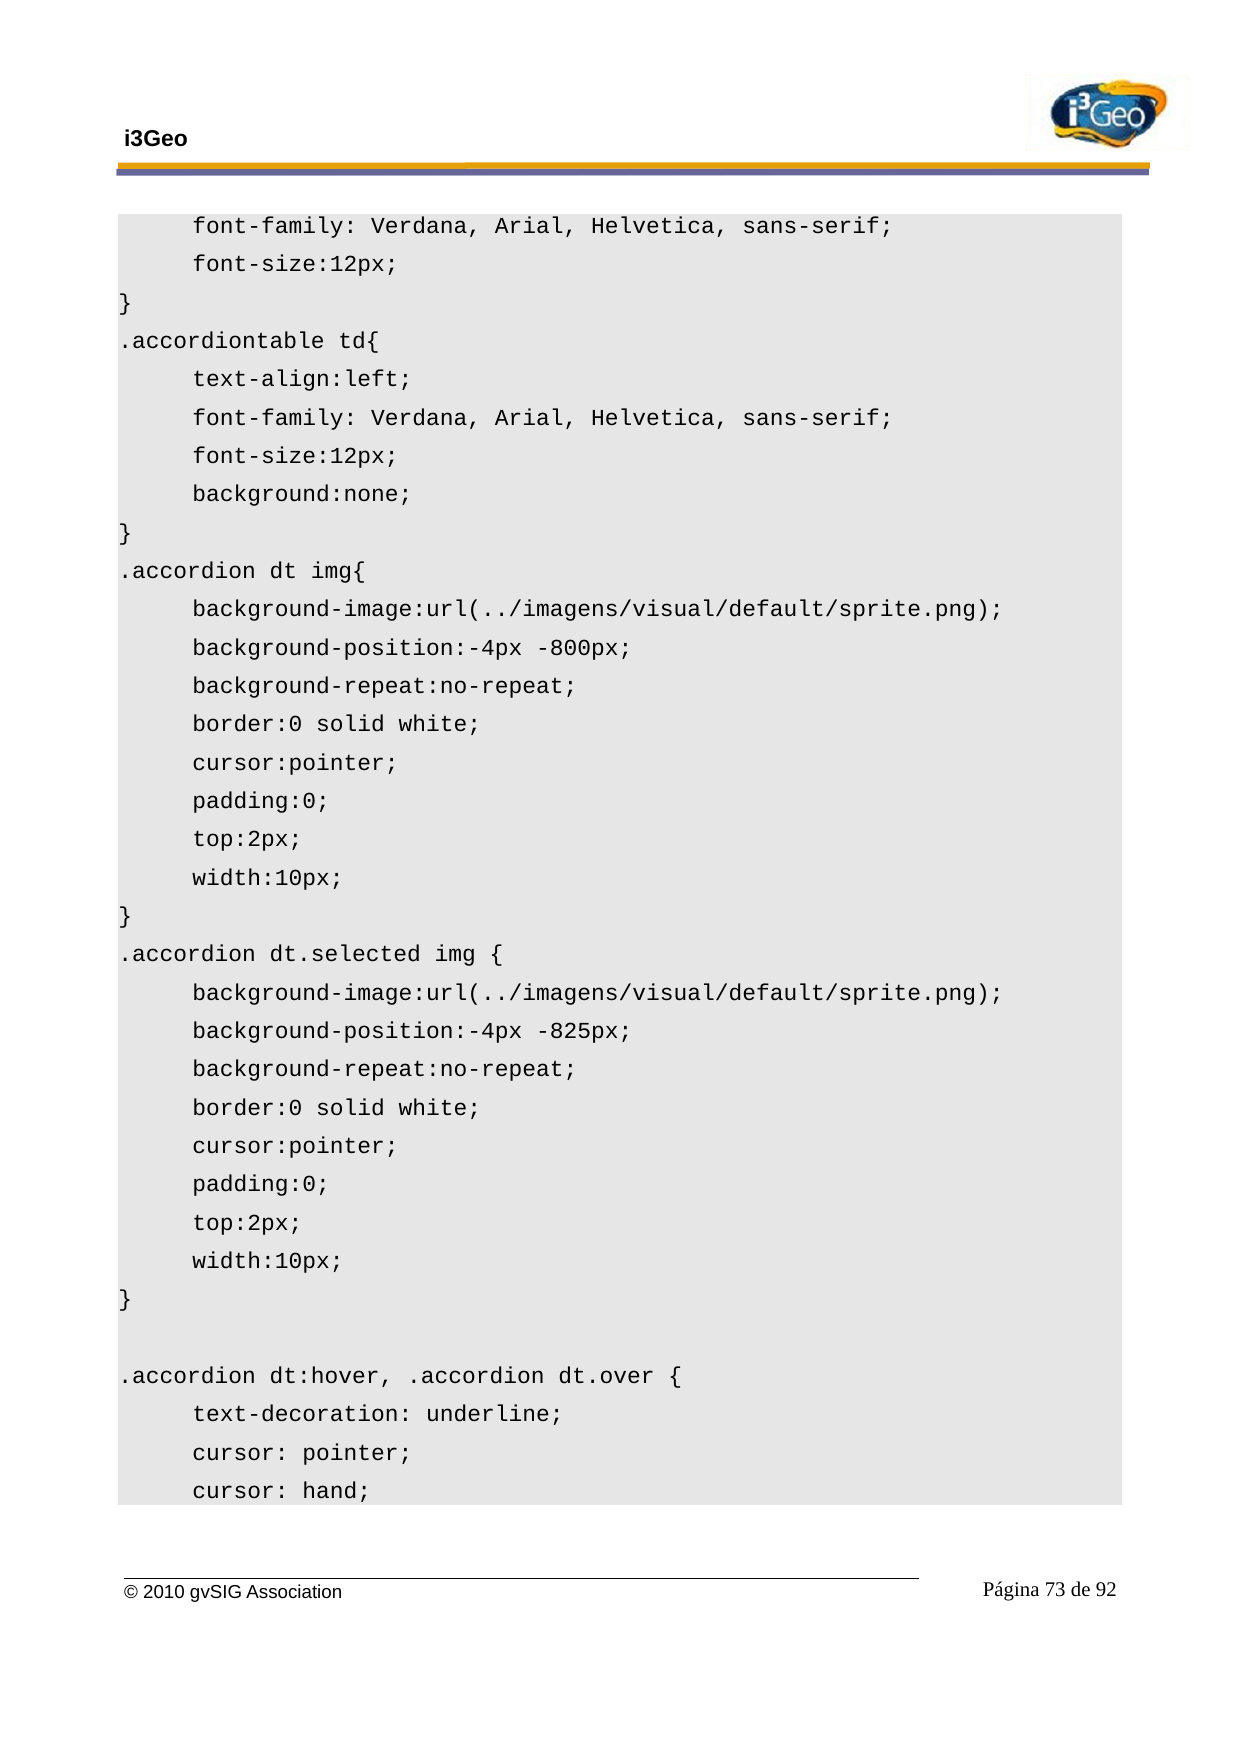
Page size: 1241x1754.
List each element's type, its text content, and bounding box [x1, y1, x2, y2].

text border:0 solid white; [118, 1096, 1122, 1122]
text background-repeat:no-repeat; [118, 674, 1122, 700]
text font-size:12px; [118, 444, 1122, 470]
text } [118, 904, 1122, 930]
text text-align:left; [118, 368, 1122, 394]
text } [118, 291, 1122, 317]
text cursor: hand; [118, 1479, 1122, 1505]
text font-family: Verdana, Arial, Helvetica, sans-serif; [118, 406, 1122, 432]
text font-family: Verdana, Arial, Helvetica, sans-serif; [118, 214, 1122, 240]
text background:none; [118, 483, 1122, 509]
text width:10px; [118, 866, 1122, 892]
text font-size:12px; [118, 253, 1122, 279]
text text-decoration: underline; [118, 1403, 1122, 1429]
text background-image:url(../imagens/visual/default/sprite.png); [118, 981, 1122, 1007]
text .accordion dt.selected img { [118, 943, 1122, 969]
text } [118, 1288, 1122, 1314]
text background-position:-4px -800px; [118, 636, 1122, 662]
text cursor: pointer; [118, 1441, 1122, 1467]
text } [118, 521, 1122, 547]
text .accordiontable td{ [118, 329, 1122, 355]
text background-repeat:no-repeat; [118, 1058, 1122, 1084]
text padding:0; [118, 1173, 1122, 1199]
text background-position:-4px -825px; [118, 1019, 1122, 1045]
text padding:0; [118, 789, 1122, 815]
text .accordion dt:hover, .accordion dt.over { [118, 1364, 1122, 1390]
text cursor:pointer; [118, 751, 1122, 777]
text background-image:url(../imagens/visual/default/sprite.png); [118, 598, 1122, 624]
text top:2px; [118, 828, 1122, 854]
text cursor:pointer; [118, 1134, 1122, 1160]
text border:0 solid white; [118, 713, 1122, 739]
picture [1025, 74, 1191, 151]
text top:2px; [118, 1211, 1122, 1237]
text width:10px; [118, 1249, 1122, 1275]
text .accordion dt img{ [118, 559, 1122, 585]
